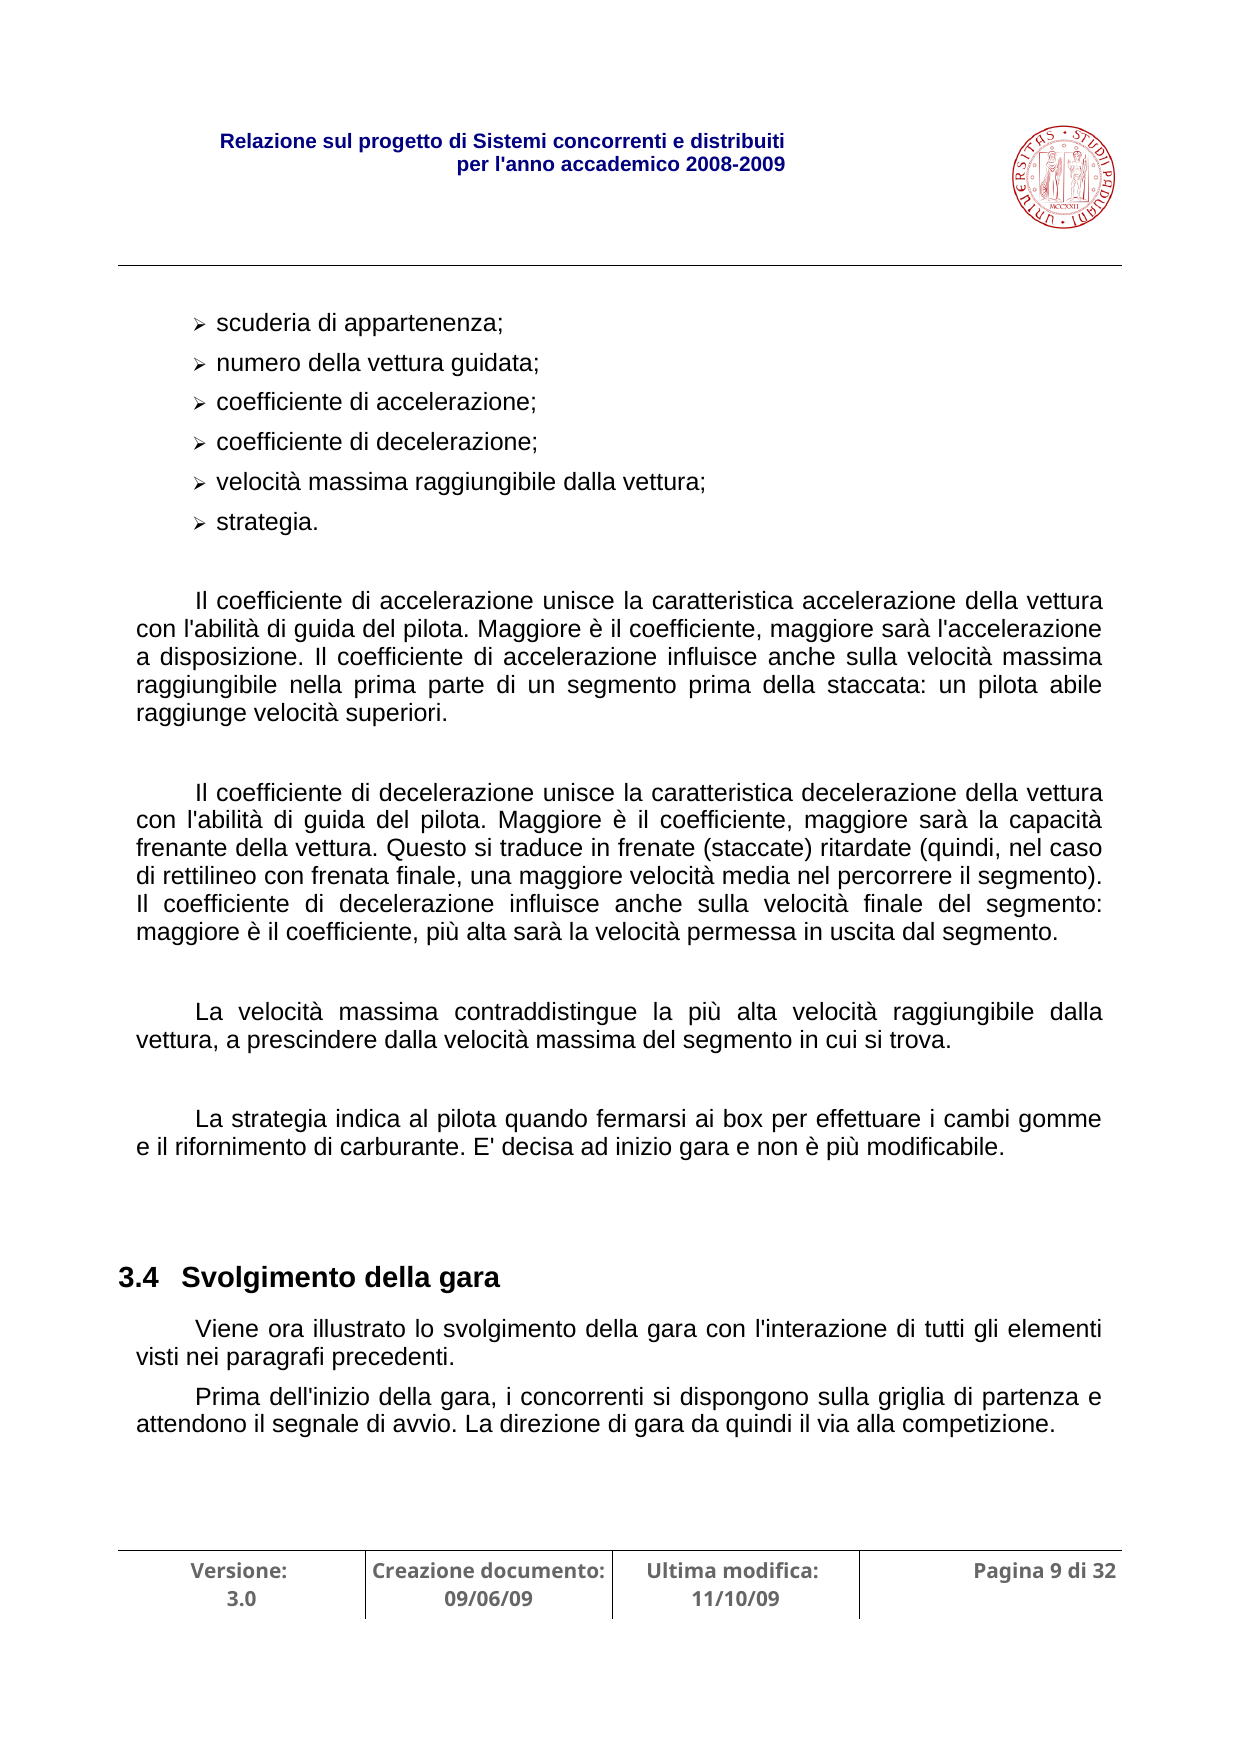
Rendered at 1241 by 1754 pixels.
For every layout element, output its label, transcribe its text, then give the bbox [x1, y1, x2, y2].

text Prima dell'inizio della gara, i concorrenti si dispongono sulla griglia di partenza e attendono il segnale di avvio. La direzione di gara da quindi il via alla competizione. [136, 1382, 1104, 1438]
list strategia. [183, 508, 1122, 536]
text Viene ora illustrato lo svolgimento della gara con l'interazione di tutti gli elementi visti nei paragrafi precedenti. [136, 1314, 1104, 1370]
subtitle Svolgimento della gara [118, 1261, 1122, 1294]
text La strategia indica al pilota quando fermarsi ai box per effettuare i cambi gomme e il rifornimento di carburante. E' decisa ad inizio gara e non è più modificabile. [136, 1105, 1104, 1161]
picture [1010, 123, 1117, 231]
text La velocità massima contraddistingue la più alta velocità raggiungibile dalla vettura, a prescindere dalla velocità massima del segmento in cui si trova. [136, 998, 1104, 1053]
list coefficiente di decelerazione; [183, 428, 1122, 456]
text Il coefficiente di accelerazione unisce la caratteristica accelerazione della vettura con l'abilità di guida del pilota. Maggiore è il coefficiente, maggiore sarà l'accelerazione a disposizione. Il coefficiente di accelerazione influisce anche sulla velocità massima raggiungibile nella prima parte di un segmento prima della staccata: un pilota abile raggiunge velocità superiori. [136, 587, 1104, 727]
list coefficiente di accelerazione; [183, 388, 1122, 416]
text Il coefficiente di decelerazione unisce la caratteristica decelerazione della vettura con l'abilità di guida del pilota. Maggiore è il coefficiente, maggiore sarà la capacità frenante della vettura. Questo si traduce in frenate (staccate) ritardate (quindi, nel caso di rettilineo con frenata finale, una maggiore velocità media nel percorrere il segmento). Il coefficiente di decelerazione influisce anche sulla velocità finale del segmento: maggiore è il coefficiente, più alta sarà la velocità permessa in uscita dal segmento. [136, 778, 1104, 946]
list numero della vettura guidata; [183, 348, 1122, 376]
list scuderia di appartenenza; [183, 309, 1122, 337]
list velocità massima raggiungibile dalla vettura; [183, 468, 1122, 496]
